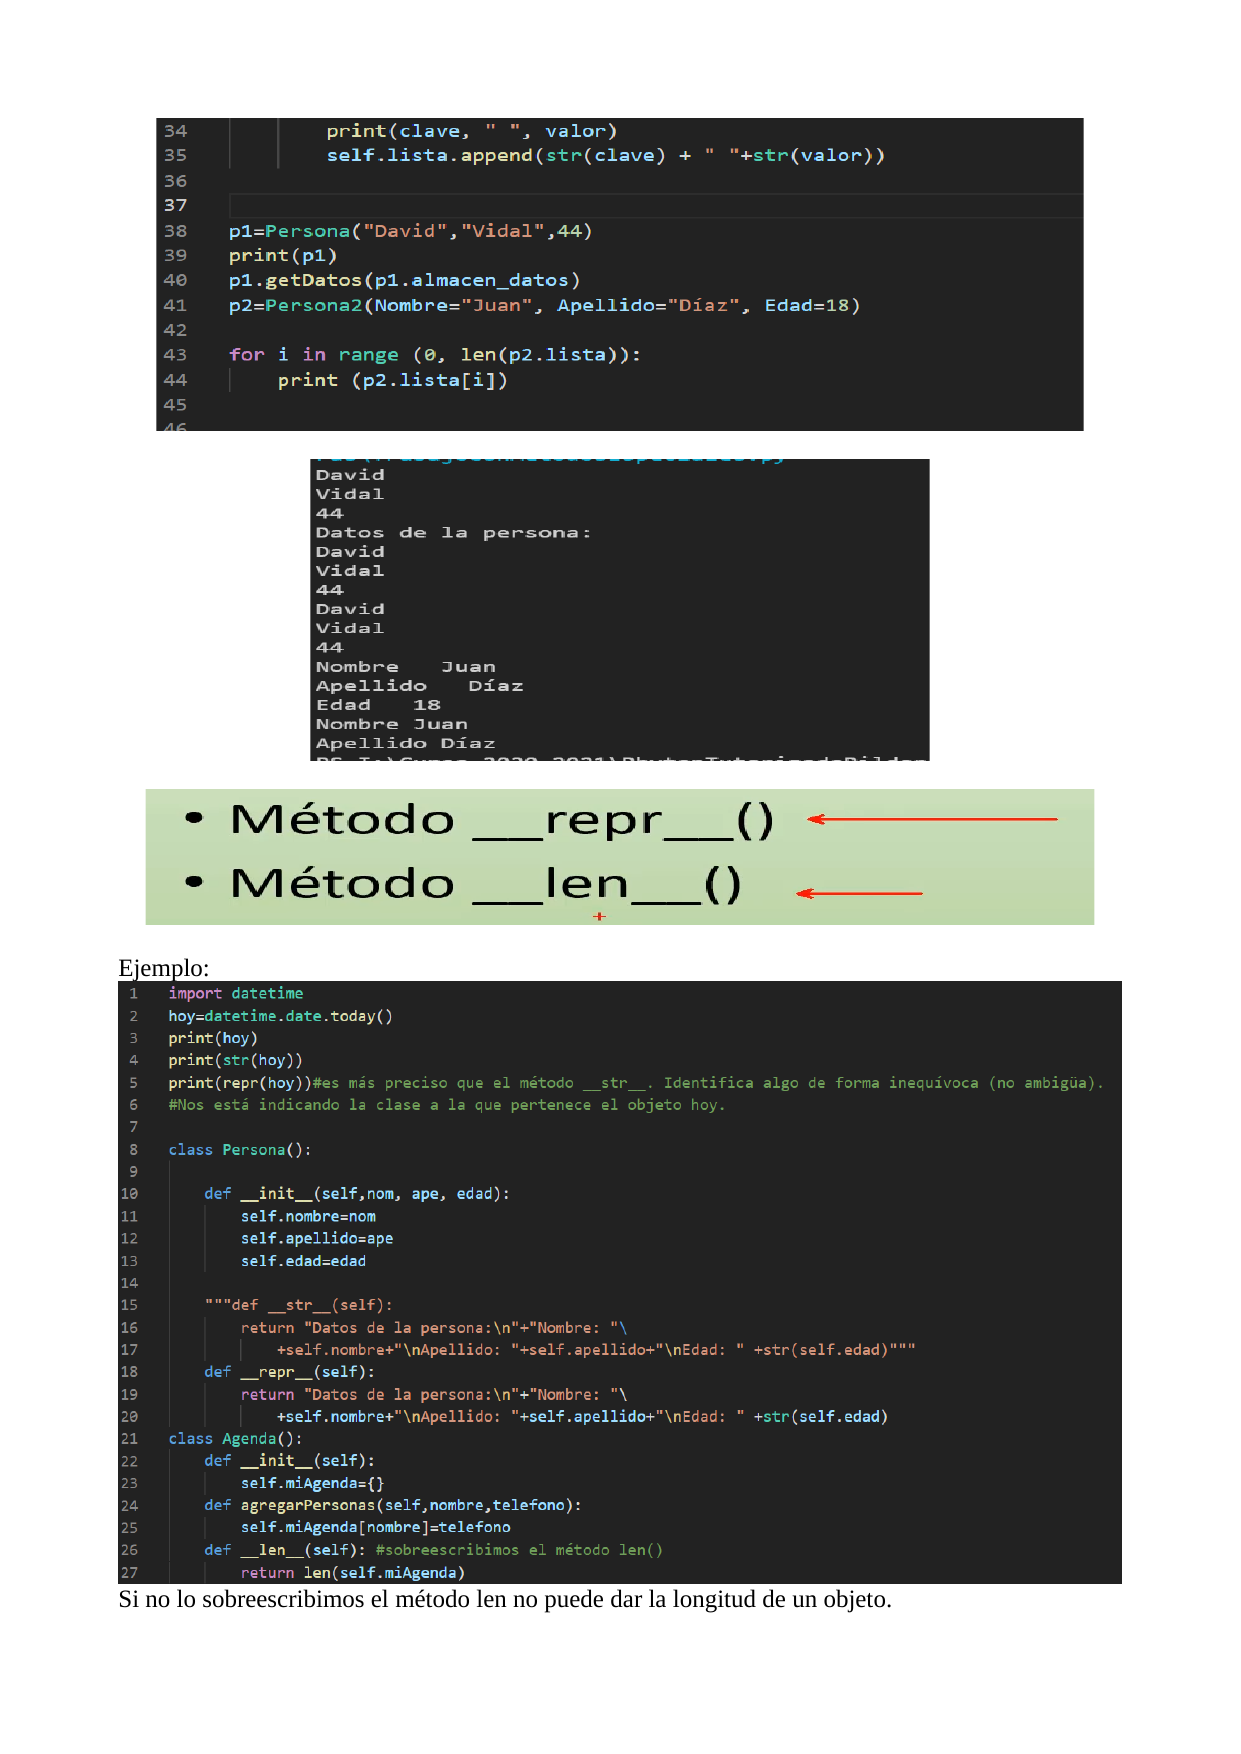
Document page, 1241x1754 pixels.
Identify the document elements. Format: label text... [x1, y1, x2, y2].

picture [156, 118, 1084, 431]
text Si no lo sobreescribimos el método len no puede dar la longitud de un objeto. [118, 1584, 1122, 1612]
text Ejemplo: [118, 953, 1122, 981]
picture [310, 459, 930, 761]
picture [145, 789, 1095, 925]
picture [118, 981, 1122, 1584]
